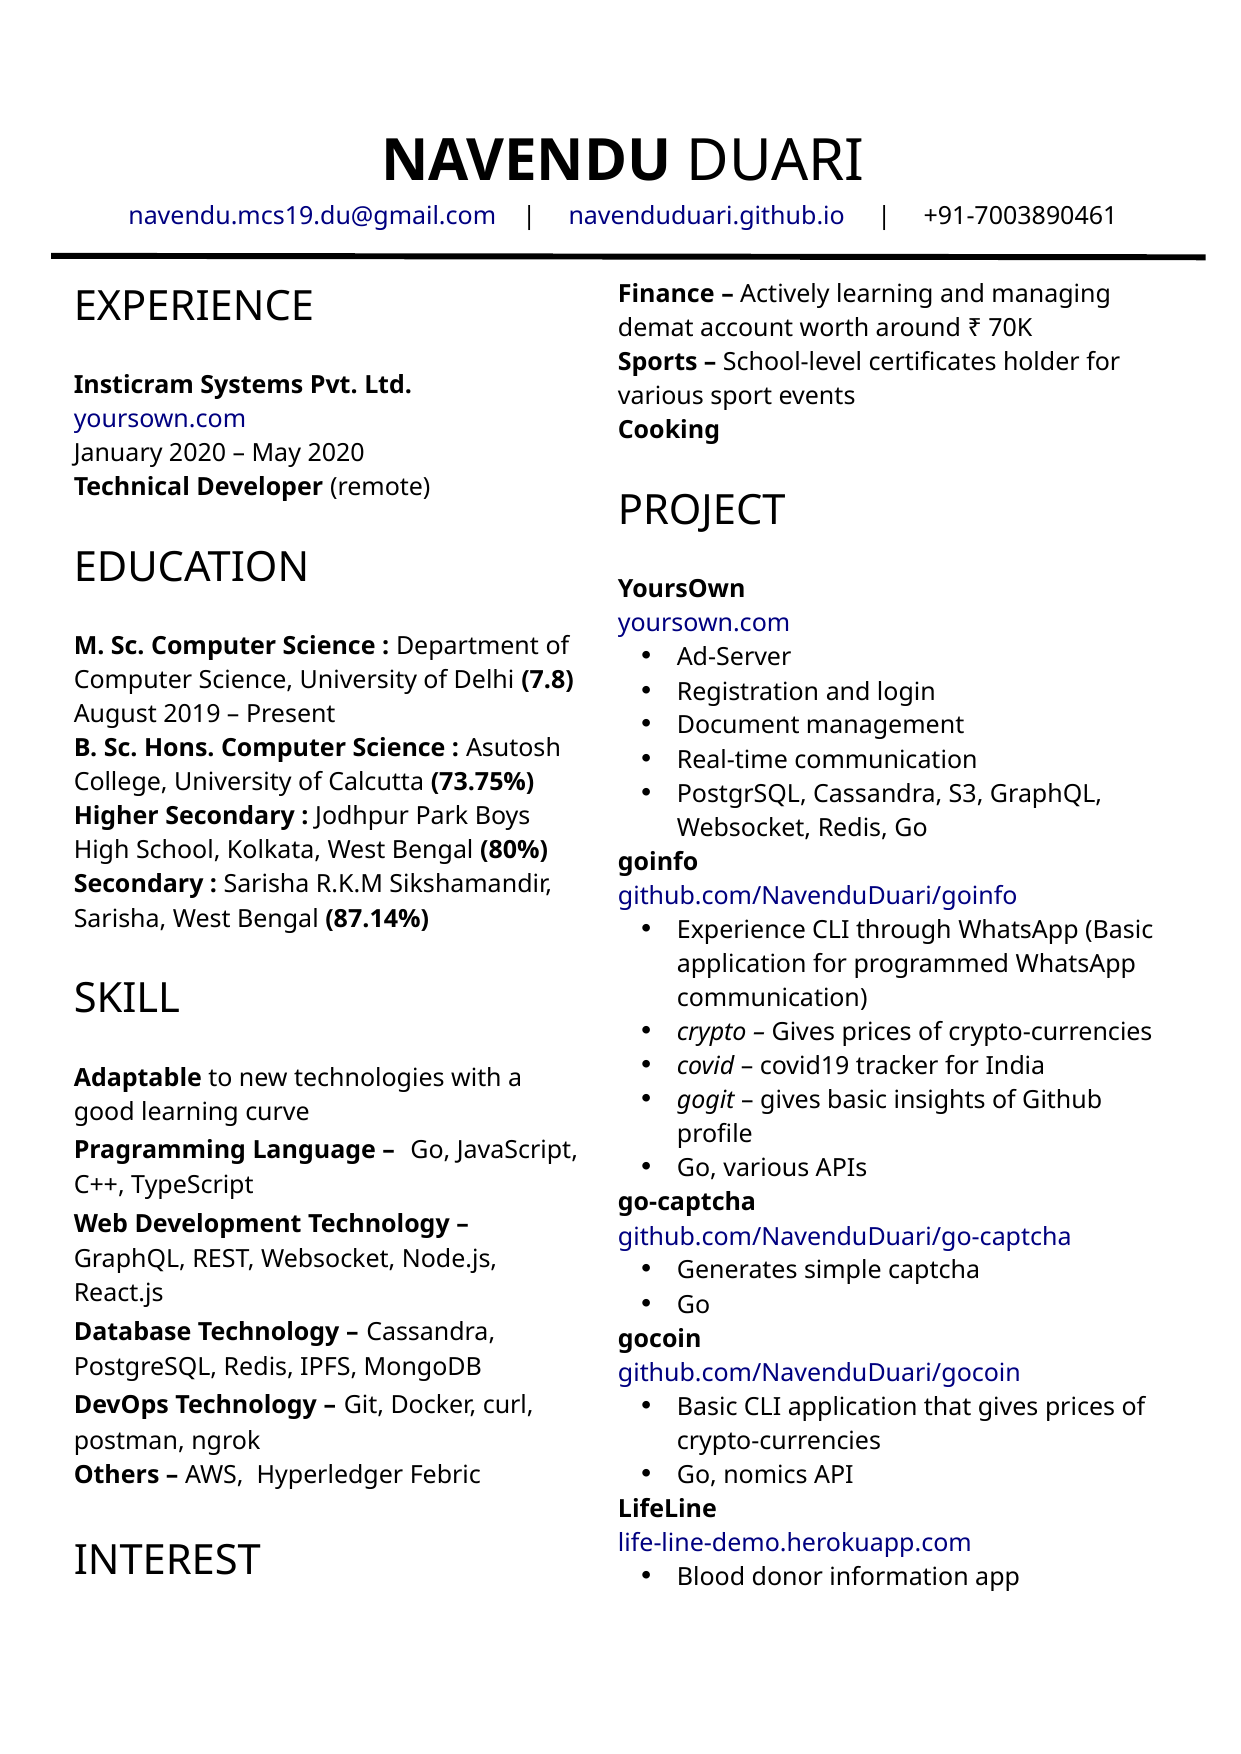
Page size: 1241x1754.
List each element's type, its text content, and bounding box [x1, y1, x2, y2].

text B. Sc. Hons. Computer Science : Asutosh College, University of Calcutta (73.75%) [73, 730, 588, 798]
text Secondary : Sarisha R.K.M Sikshamandir, Sarisha, West Bengal (87.14%) [73, 866, 588, 934]
list Ad-Server [641, 639, 1173, 673]
list covid – covid19 tracker for India [641, 1048, 1173, 1082]
text Higher Secondary : Jodhpur Park Boys High School, Kolkata, West Bengal (80%) [73, 798, 588, 866]
text PROJECT [618, 480, 1173, 537]
text yoursown.com [618, 605, 1173, 639]
text Database Technology – Cassandra, PostgreSQL, Redis, IPFS, MongoDB [73, 1309, 588, 1383]
text INTEREST [73, 1530, 588, 1587]
list Experience CLI through WhatsApp (Basic application for programmed WhatsApp communication) [641, 912, 1173, 1014]
text M. Sc. Computer Science : Department of Computer Science, University of Delhi (7.8) [73, 628, 588, 696]
text SKILL [73, 968, 588, 1025]
text Web Development Technology – GraphQL, REST, Websocket, Node.js, React.js [73, 1201, 588, 1309]
list Real-time communication [641, 741, 1173, 775]
text January 2020 – May 2020 [73, 435, 588, 469]
text YoursOwn [618, 571, 1173, 605]
text Others – AWS, Hyperledger Febric [73, 1456, 588, 1490]
list Go [641, 1286, 1173, 1320]
text EXPERIENCE [73, 276, 588, 332]
text Cooking [618, 412, 1173, 446]
text Insticram Systems Pvt. Ltd. [73, 367, 588, 401]
text goinfo [618, 843, 1173, 877]
text Finance – Actively learning and managing demat account worth around ₹ 70K [618, 276, 1173, 344]
list PostgrSQL, Cassandra, S3, GraphQL, Websocket, Redis, Go [641, 775, 1173, 843]
text navendu.mcs19.du@gmail.com | navenduduari.github.io | +91-7003890461 [73, 198, 1172, 232]
list Document management [641, 707, 1173, 741]
text github.com/NavenduDuari/gocoin [618, 1354, 1173, 1388]
list crypto – Gives prices of crypto-currencies [641, 1014, 1173, 1048]
text Sports – School-level certificates holder for various sport events [618, 344, 1173, 412]
text DevOps Technology – Git, Docker, curl, postman, ngrok [73, 1383, 588, 1456]
list Registration and login [641, 673, 1173, 707]
text github.com/NavenduDuari/go-captcha [618, 1218, 1173, 1252]
list Blood donor information app [641, 1559, 1173, 1593]
text Technical Developer (remote) [73, 469, 588, 503]
list Go, nomics API [641, 1457, 1173, 1491]
list Basic CLI application that gives prices of crypto-currencies [641, 1388, 1173, 1457]
text yoursown.com [73, 401, 588, 435]
text Pragramming Language – Go, JavaScript, C++, TypeScript [73, 1127, 588, 1201]
text gocoin [618, 1320, 1173, 1354]
text life-line-demo.herokuapp.com [618, 1525, 1173, 1559]
list Go, various APIs [641, 1150, 1173, 1184]
text EDUCATION [73, 537, 588, 594]
list gogit – gives basic insights of Github profile [641, 1082, 1173, 1150]
text LifeLine [618, 1491, 1173, 1525]
text Adaptable to new technologies with a good learning curve [73, 1059, 588, 1127]
text github.com/NavenduDuari/goinfo [618, 877, 1173, 912]
text August 2019 – Present [73, 696, 588, 730]
list Generates simple captcha [641, 1252, 1173, 1286]
title NAVENDU DUARI [73, 118, 1172, 198]
text go-captcha [618, 1184, 1173, 1218]
